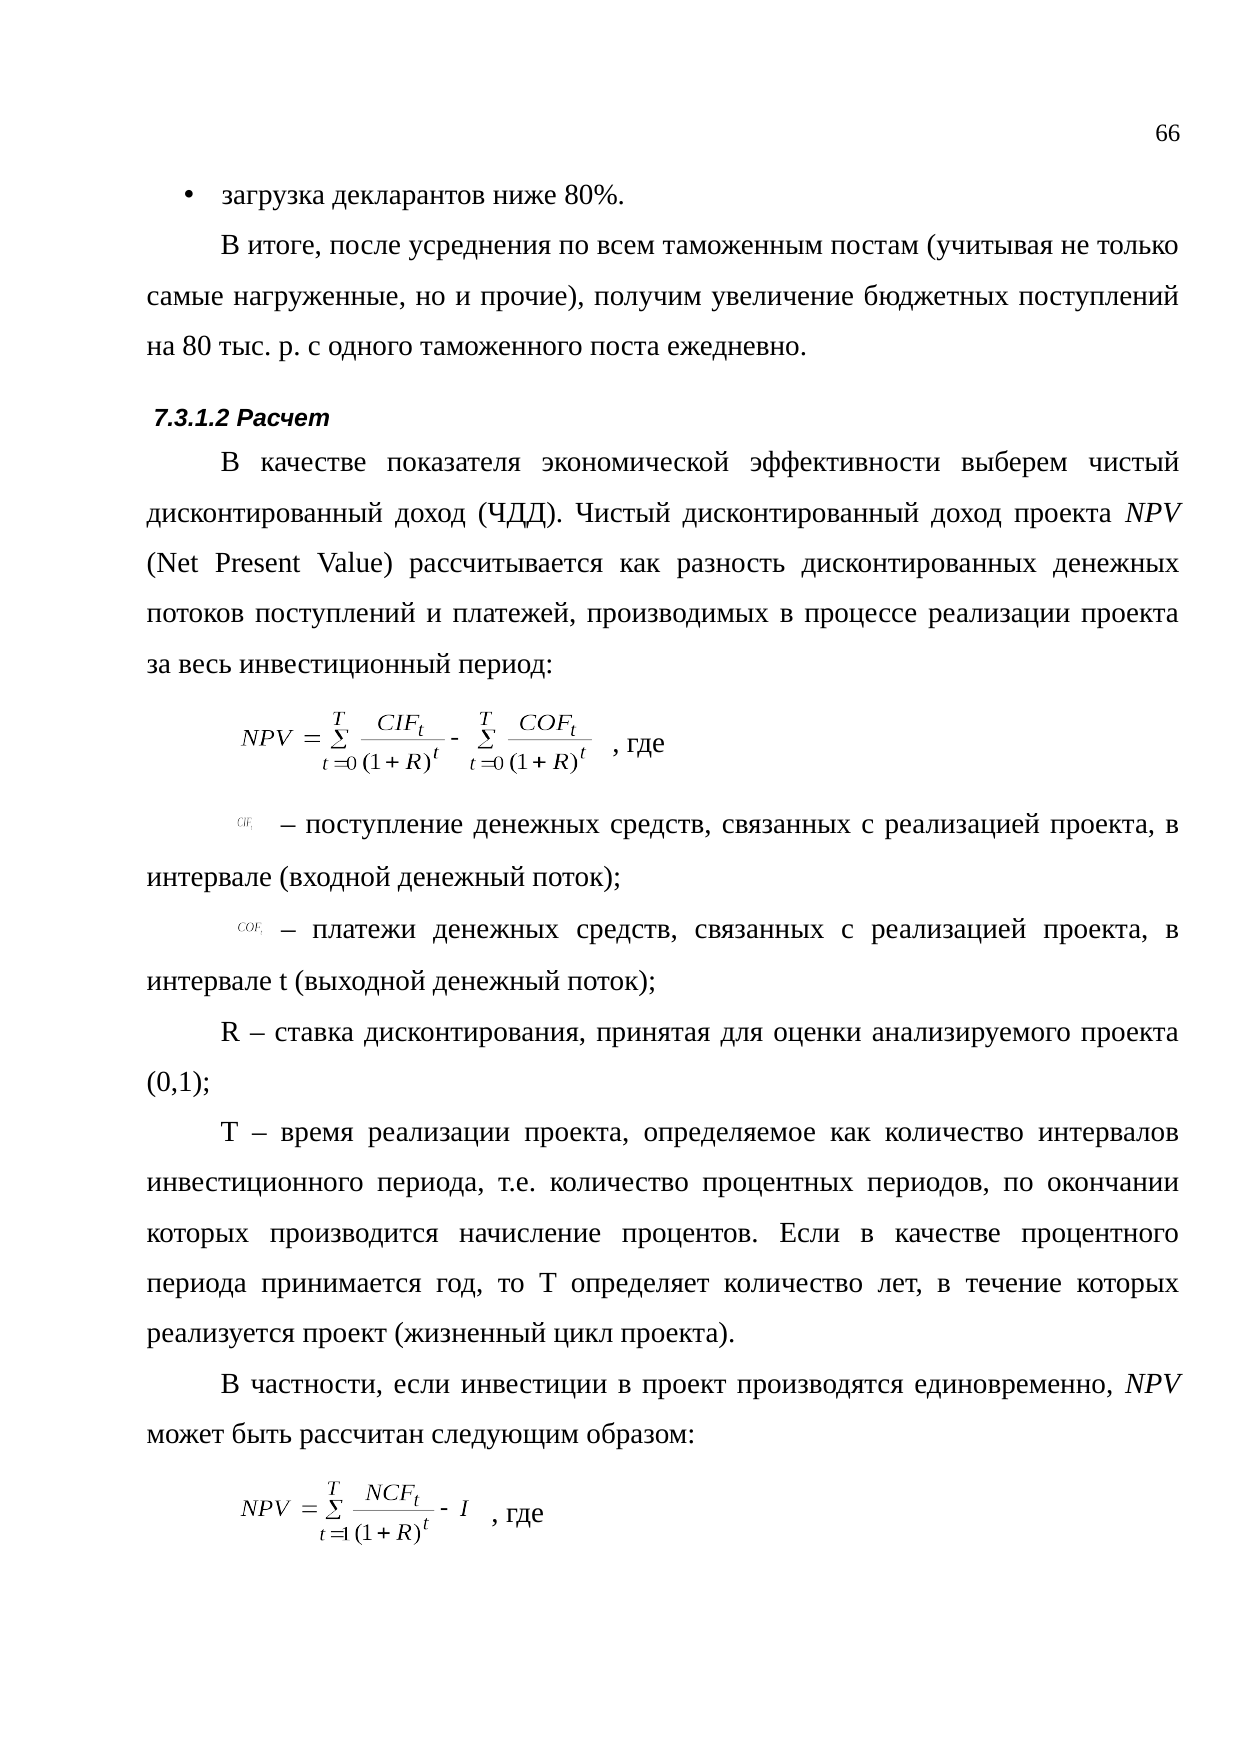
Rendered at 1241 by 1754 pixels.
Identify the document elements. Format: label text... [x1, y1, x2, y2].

subtitle Расчет [146, 403, 1180, 432]
text В итоге, после усреднения по всем таможенным постам (учитывая не только самые нагруженные, но и прочие), получим увеличение бюджетных поступлений на 80 тыс. р. с одного таможенного поста ежедневно. [146, 227, 1180, 362]
text – поступление денежных средств, связанных с реализацией проекта, в интервале (входной денежный поток); [146, 804, 1180, 892]
text T – время реализации проекта, определяемое как количество интервалов инвестиционного периода, т.е. количество процентных периодов, по окончании которых производится начисление процентов. Если в качестве процентного периода принимается год, то T определяет количество лет, в течение которых реализуется проект (жизненный цикл проекта). [146, 1114, 1180, 1349]
text В качестве показателя экономической эффективности выберем чистый дисконтированный доход (ЧДД). Чистый дисконтированный доход проекта NPV (Net Present Value) рассчитывается как разность дисконтированных денежных потоков поступлений и платежей, производимых в процессе реализации проекта за весь инвестиционный период: [146, 444, 1180, 679]
text , где [146, 1466, 1180, 1558]
list загрузка декларантов ниже 80%. [184, 177, 1180, 211]
text В частности, если инвестиции в проект производятся единовременно, NPV может быть рассчитан следующим образом: [146, 1366, 1180, 1450]
text , где [146, 696, 1180, 788]
text R – ставка дисконтирования, принятая для оценки анализируемого проекта (0,1); [146, 1014, 1180, 1097]
text – платежи денежных средств, связанных с реализацией проекта, в интервале t (выходной денежный поток); [146, 909, 1180, 997]
